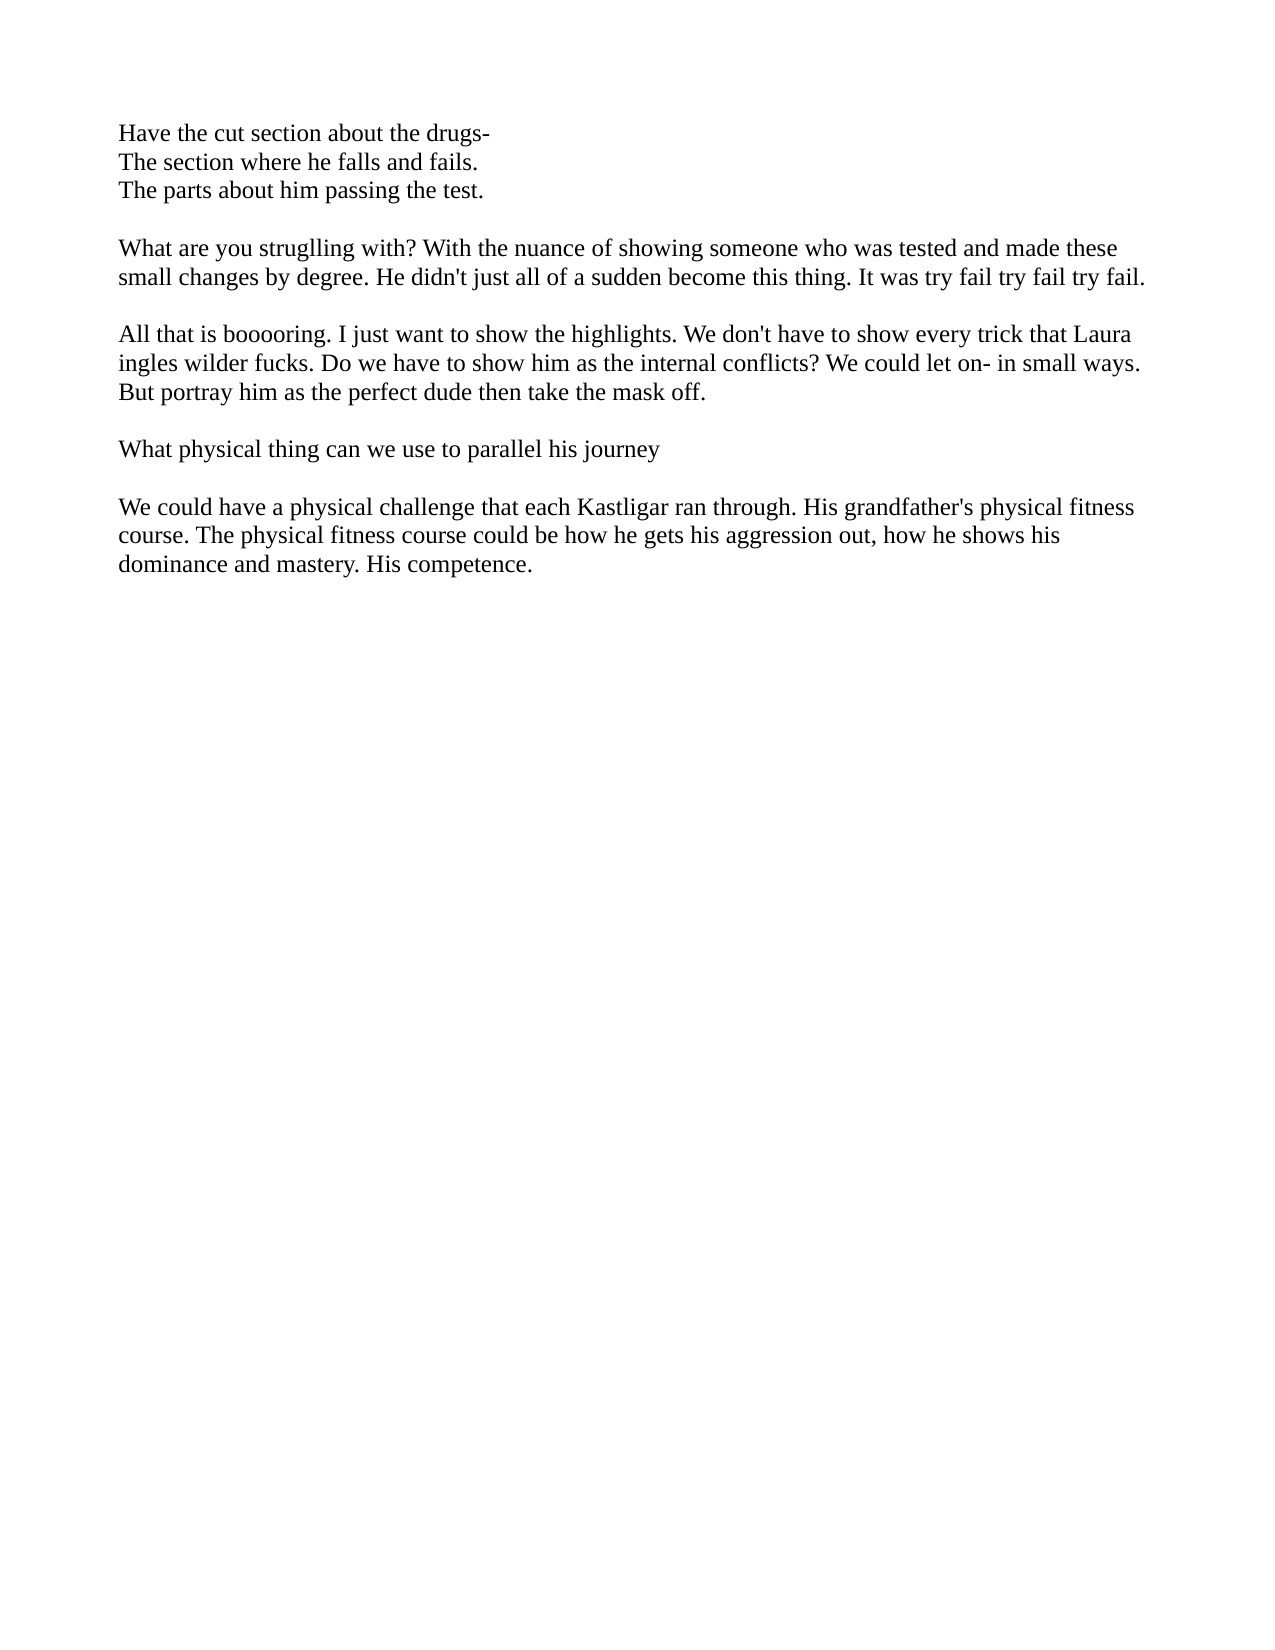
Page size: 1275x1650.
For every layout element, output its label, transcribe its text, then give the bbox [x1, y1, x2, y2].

text Have the cut section about the drugs- [118, 118, 1157, 147]
text All that is booooring. I just want to show the highlights. We don't have to show every trick that Laura ingles wilder fucks. Do we have to show him as the internal conflicts? We could let on- in small ways. But portray him as the perfect dude then take the mask off. [118, 319, 1157, 406]
text What physical thing can we use to parallel his journey We could have a physical challenge that each Kastligar ran through. His grandfather's physical fitness course. The physical fitness course could be how he gets his aggression out, how he shows his dominance and mastery. His competence. [118, 434, 1157, 578]
text What are you struglling with? With the nuance of showing someone who was tested and made these small changes by degree. He didn't just all of a sudden become this thing. It was try fail try fail try fail. [118, 233, 1157, 291]
text The parts about him passing the test. [118, 176, 1157, 204]
text The section where he falls and fails. [118, 147, 1157, 176]
